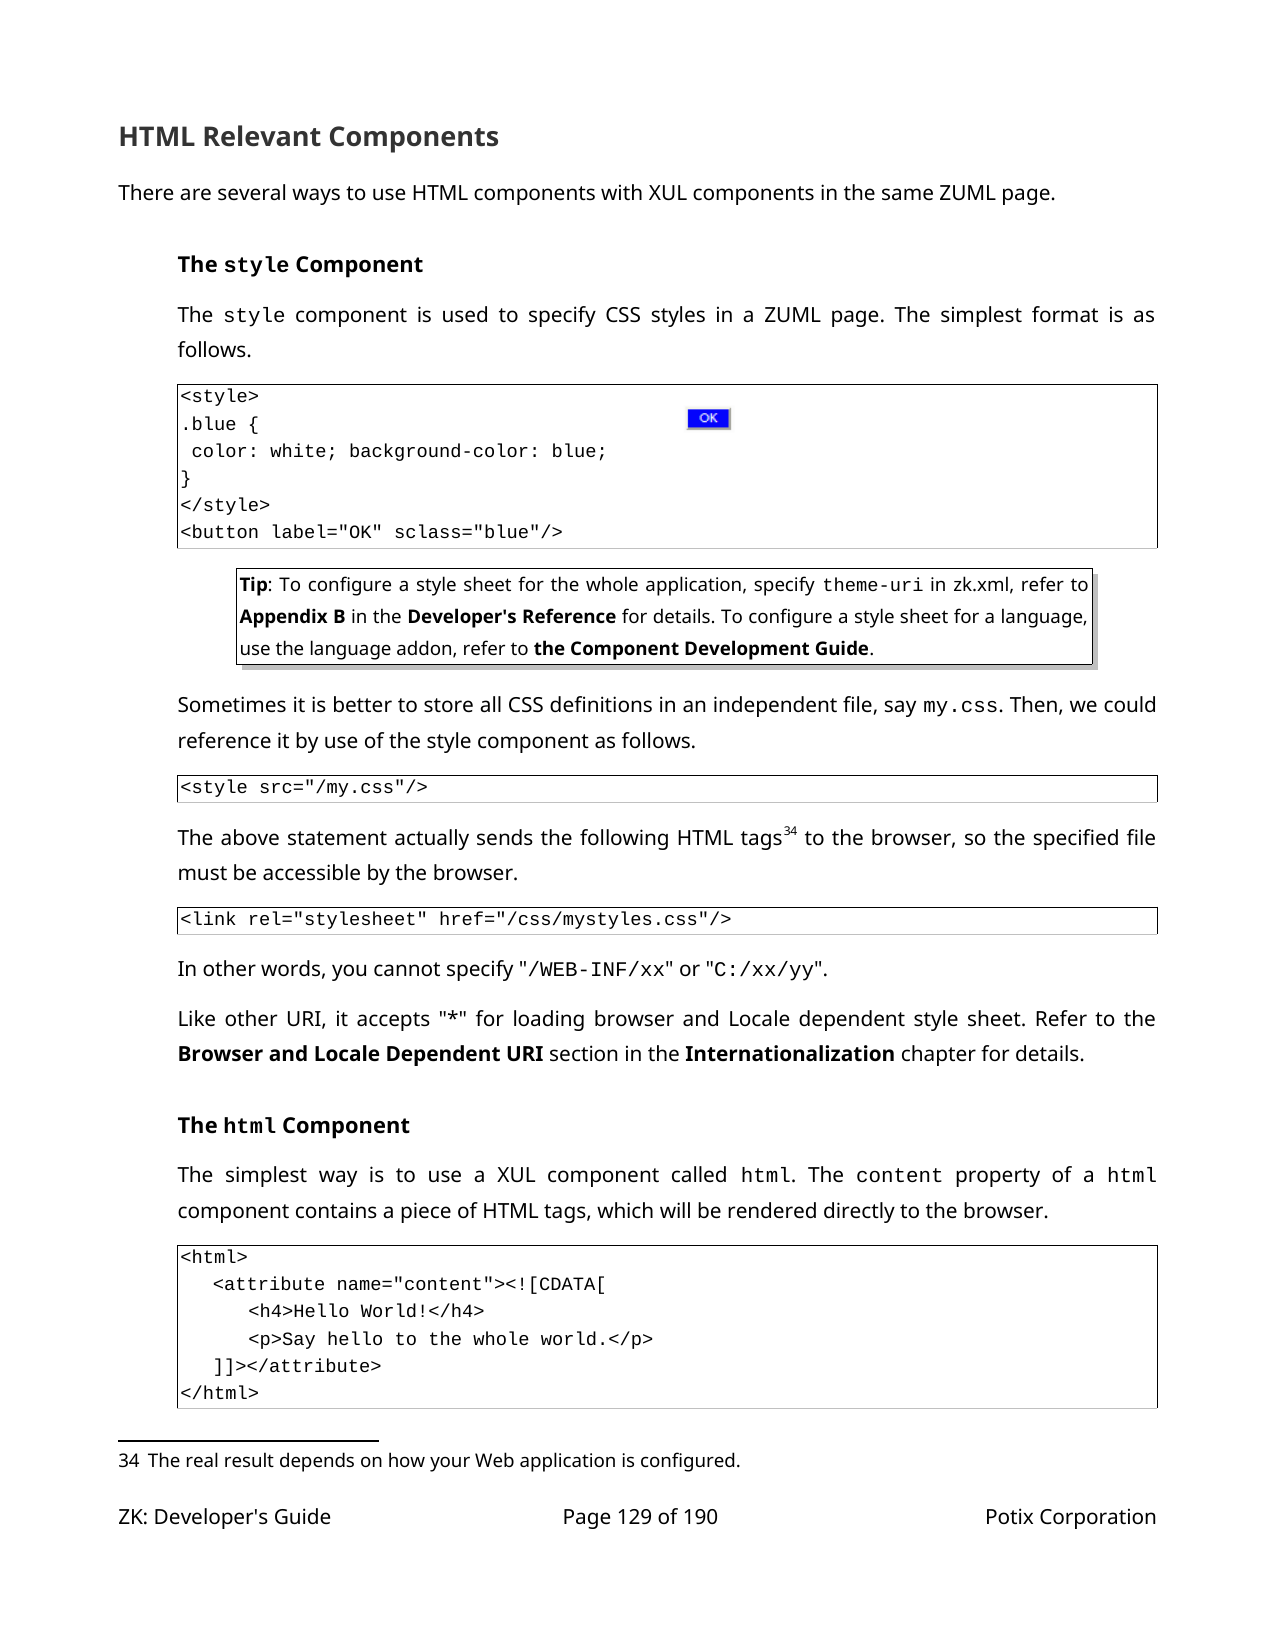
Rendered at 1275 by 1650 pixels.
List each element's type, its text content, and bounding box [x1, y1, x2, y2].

text } [178, 466, 1157, 490]
text ]]></attribute> [178, 1353, 1157, 1378]
text </style> [178, 493, 1157, 517]
text Sometimes it is better to store all CSS definitions in an independent file, say my.css. Then, we could reference it by use of the style component as follows. [177, 690, 1157, 754]
text Like other URI, it accepts "*" for loading browser and Locale dependent style sheet. Refer to the Browser and Locale Dependent URI section in the Internationalization chapter for details. [177, 1004, 1157, 1067]
text <attribute name="content"><![CDATA[ [178, 1272, 1157, 1296]
text The real result depends on how your Web application is configured. [118, 1447, 1157, 1473]
text In other words, you cannot specify "/WEB-INF/xx" or "C:/xx/yy". [177, 954, 1157, 983]
text <button label="OK" sclass="blue"/> [178, 520, 1157, 548]
subtitle HTML Relevant Components [118, 118, 1157, 155]
picture [683, 403, 735, 434]
text <style> [178, 385, 1157, 409]
text Tip: To configure a style sheet for the whole application, specify theme-uri in zk.xml, refer to Appendix B in the Developer's Reference for details. To configure a style sheet for a language, use the language addon, refer to the Component Development Guide. [237, 569, 1092, 664]
text The simplest way is to use a XUL component called html. The content property of a html component contains a piece of HTML tags, which will be rendered directly to the browser. [177, 1160, 1157, 1224]
text .blue { [178, 412, 1157, 436]
text <html> [178, 1246, 1157, 1269]
text <h4>Hello World!</h4> [178, 1299, 1157, 1323]
text <style src="/my.css"/> [178, 776, 1157, 802]
text There are several ways to use HTML components with XUL components in the same ZUML page. [118, 178, 1157, 207]
subtitle The html Component [177, 1110, 1157, 1140]
text The above statement actually sends the following HTML tags to the browser, so the specified file must be accessible by the browser. [177, 823, 1157, 886]
text color: white; background-color: blue; [178, 439, 1157, 463]
text </html> [178, 1381, 1157, 1408]
text <p>Say hello to the whole world.</p> [178, 1326, 1157, 1351]
subtitle The style Component [177, 249, 1157, 279]
text The style component is used to specify CSS styles in a ZUML page. The simplest format is as follows. [177, 300, 1157, 364]
text <link rel="stylesheet" href="/css/mystyles.css"/> [178, 908, 1157, 934]
